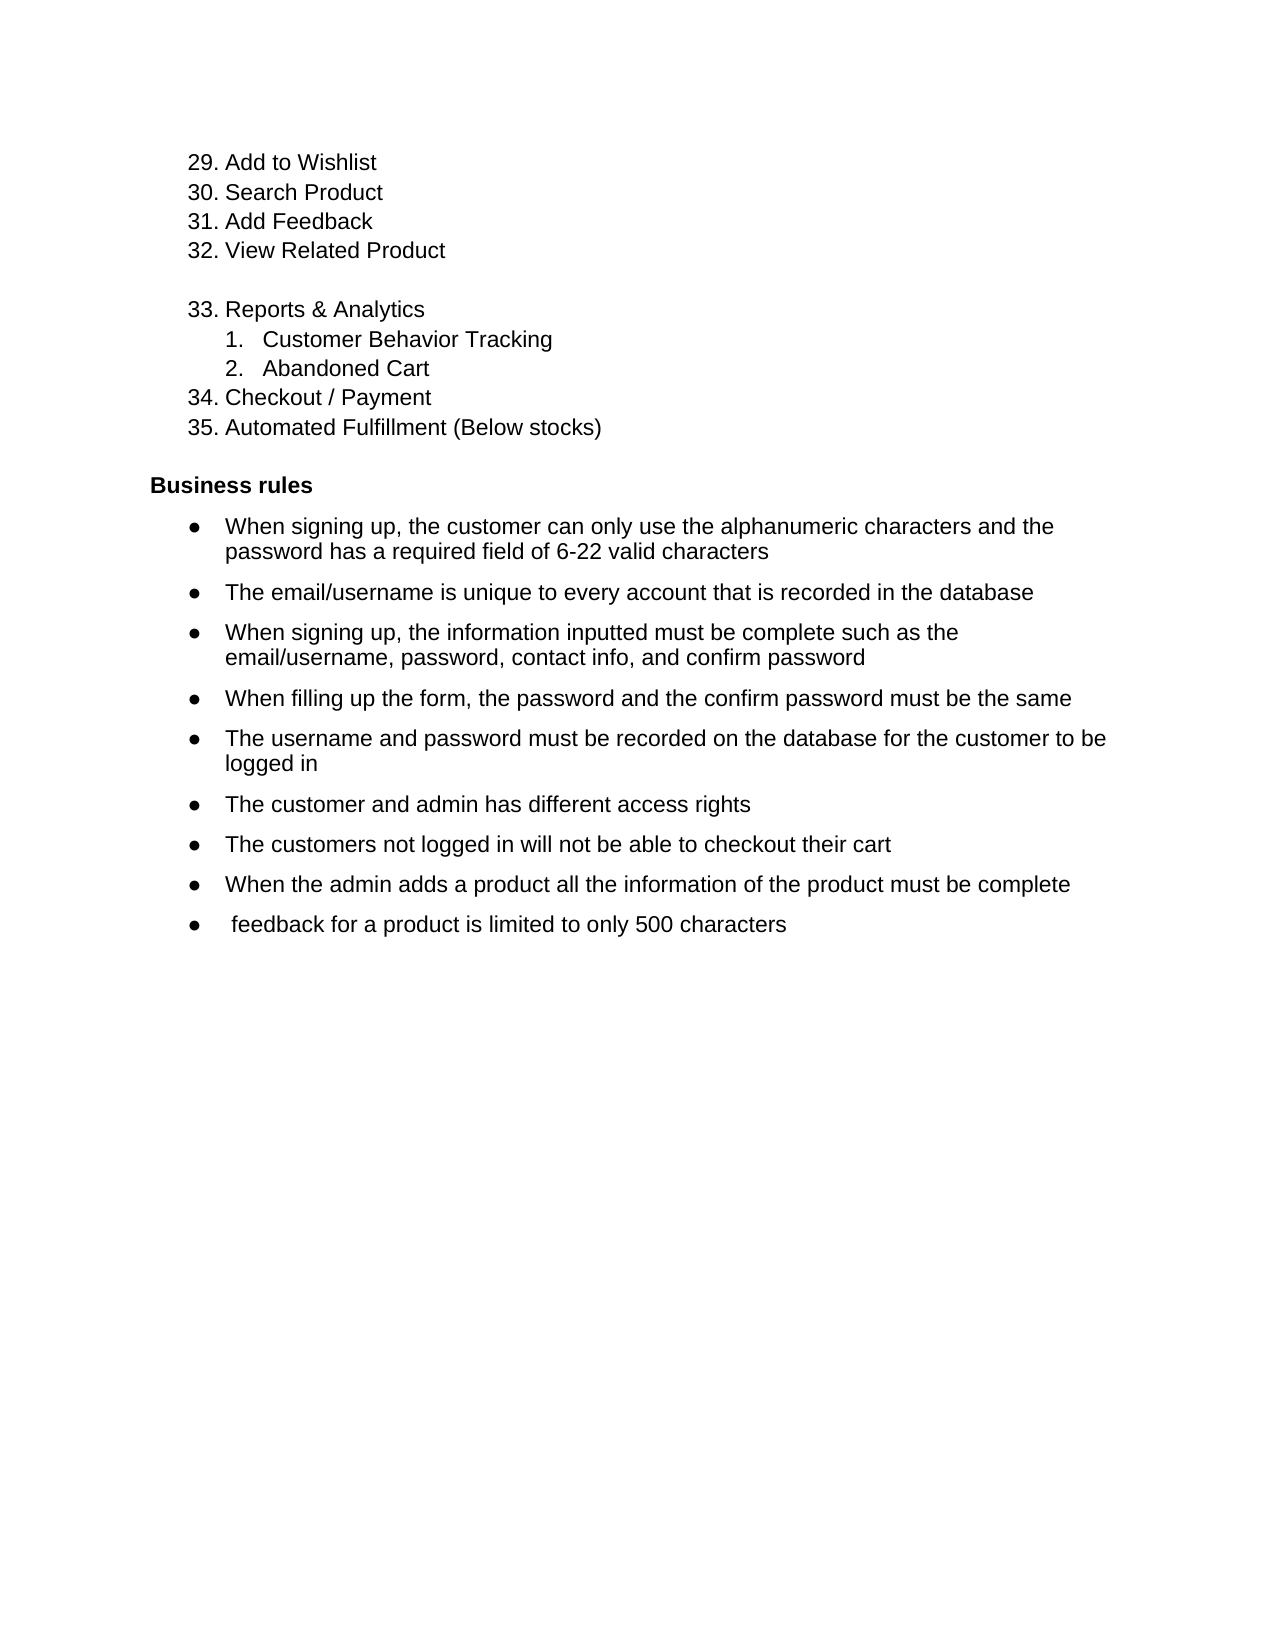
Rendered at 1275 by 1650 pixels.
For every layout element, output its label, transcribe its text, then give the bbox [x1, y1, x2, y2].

list Reports & Analytics [187, 297, 1125, 322]
list Add to Wishlist [187, 150, 1125, 176]
list feedback for a product is limited to only 500 characters [187, 912, 1125, 937]
list When signing up, the information inputted must be complete such as the email/username, password, contact info, and confirm password [187, 619, 1125, 671]
list Search Product [187, 179, 1125, 205]
list The customers not logged in will not be able to checkout their cart [187, 831, 1125, 857]
list Automated Fulfillment (Below stocks) [187, 414, 1125, 440]
list When the admin adds a product all the information of the product must be complete [187, 872, 1125, 897]
list Checkout / Payment [187, 385, 1125, 411]
list The username and password must be recorded on the database for the customer to be logged in [187, 725, 1125, 777]
text Business rules [150, 473, 1125, 499]
list When signing up, the customer can only use the alphanumeric characters and the password has a required field of 6-22 valid characters [187, 513, 1125, 564]
list The email/username is unique to every account that is recorded in the database [187, 579, 1125, 605]
list Customer Behavior Tracking [225, 326, 1125, 352]
list When filling up the form, the password and the confirm password must be the same [187, 685, 1125, 711]
list The customer and admin has different access rights [187, 791, 1125, 817]
list Add Feedback [187, 209, 1125, 234]
list Abandoned Cart [225, 356, 1125, 381]
list View Related Product [187, 238, 1125, 264]
